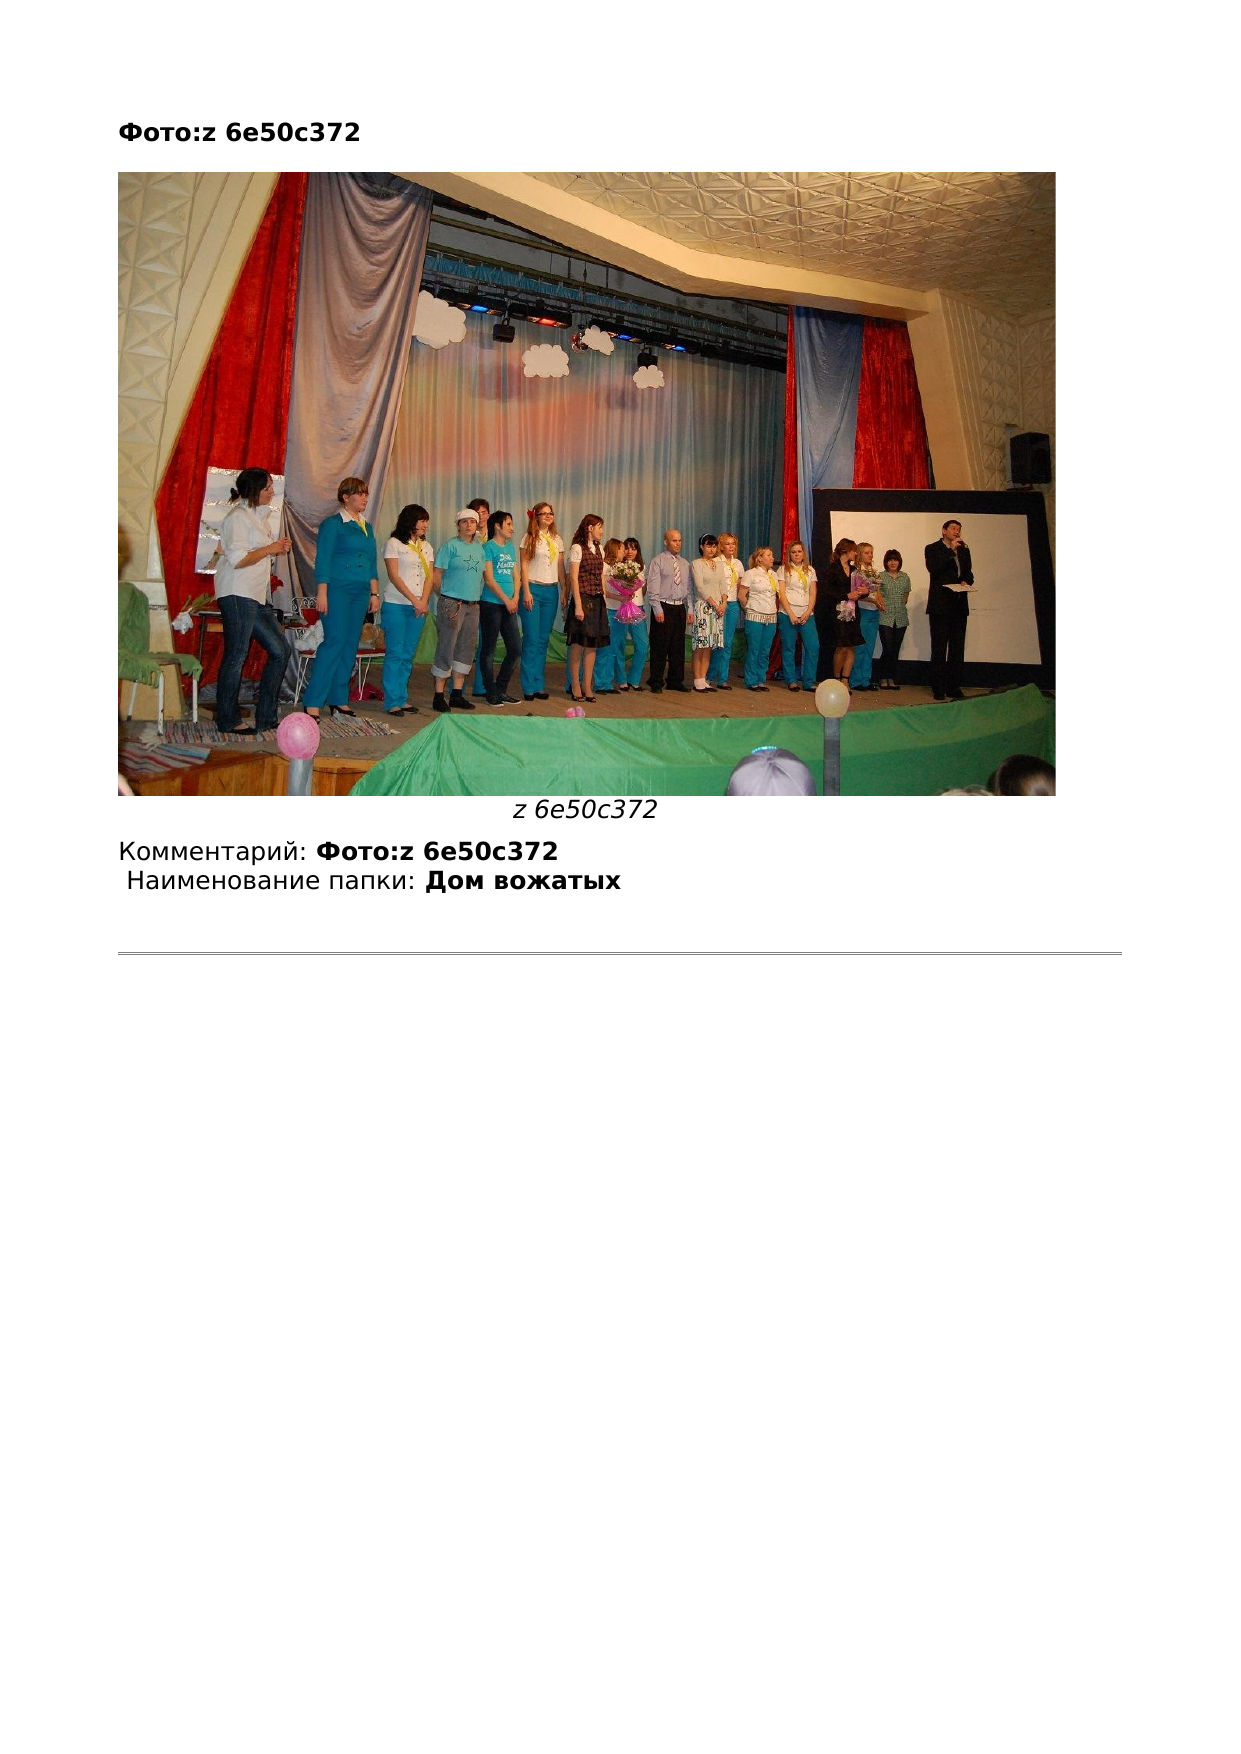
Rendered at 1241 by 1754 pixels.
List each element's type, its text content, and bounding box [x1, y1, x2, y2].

text z 6e50c372 [118, 796, 1056, 825]
text Комментарий: Фото:z 6e50c372 Наименование папки: Дом вожатых [118, 837, 1122, 925]
subtitle Фото:z 6e50c372 [118, 118, 1122, 147]
picture [118, 172, 1056, 796]
